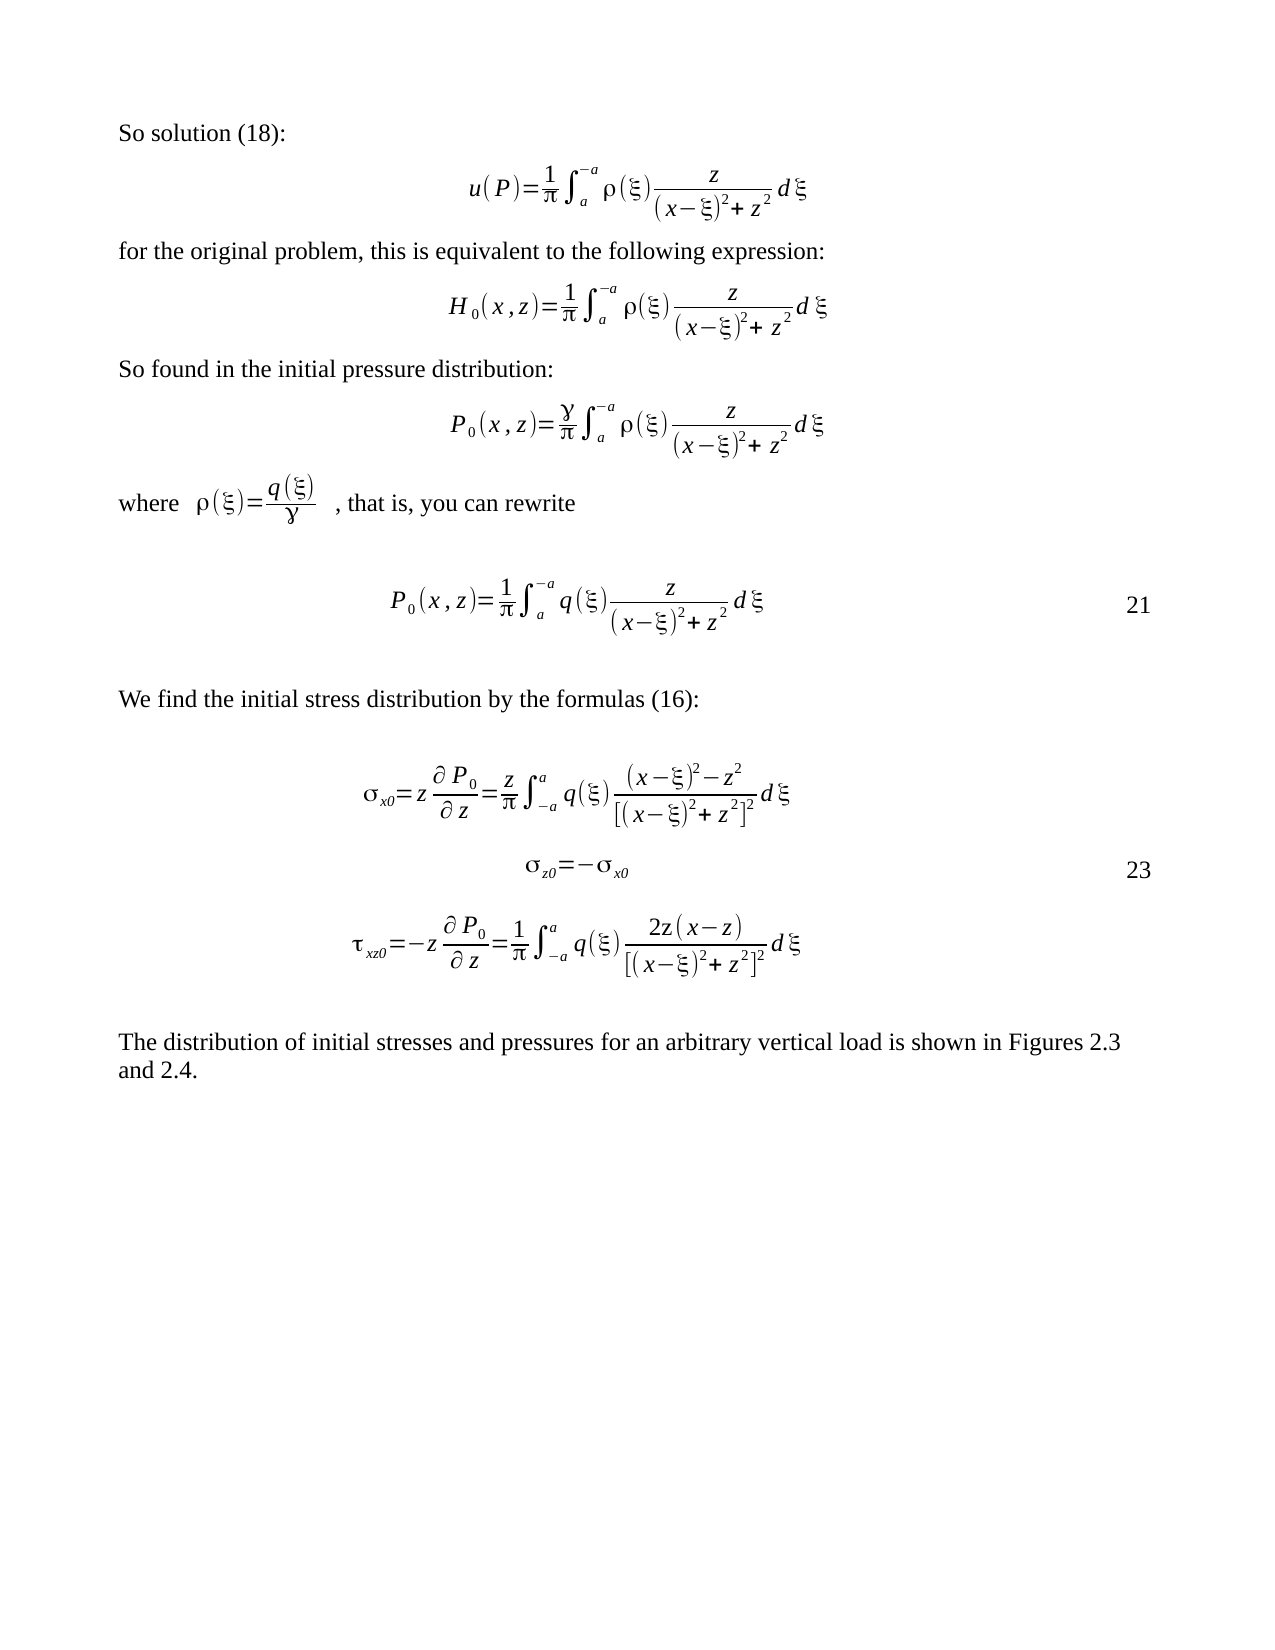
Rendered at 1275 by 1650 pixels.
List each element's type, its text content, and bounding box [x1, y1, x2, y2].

text for the original problem, this is equivalent to the following expression: [118, 236, 1157, 265]
text where, that is, you can rewrite [118, 472, 1157, 525]
text We find the initial stress distribution by the formulas (16): [118, 684, 1157, 712]
text The distribution of initial stresses and pressures for an arbitrary vertical load is shown in Figures 2.3 and 2.4. [118, 1027, 1157, 1084]
table_header [118, 567, 1041, 655]
text So found in the initial pressure distribution: [118, 354, 1157, 383]
table_header [118, 754, 1041, 998]
table_header 21 [1041, 567, 1157, 655]
text So solution (18): [118, 118, 1157, 147]
table_header 23 [1041, 754, 1157, 998]
